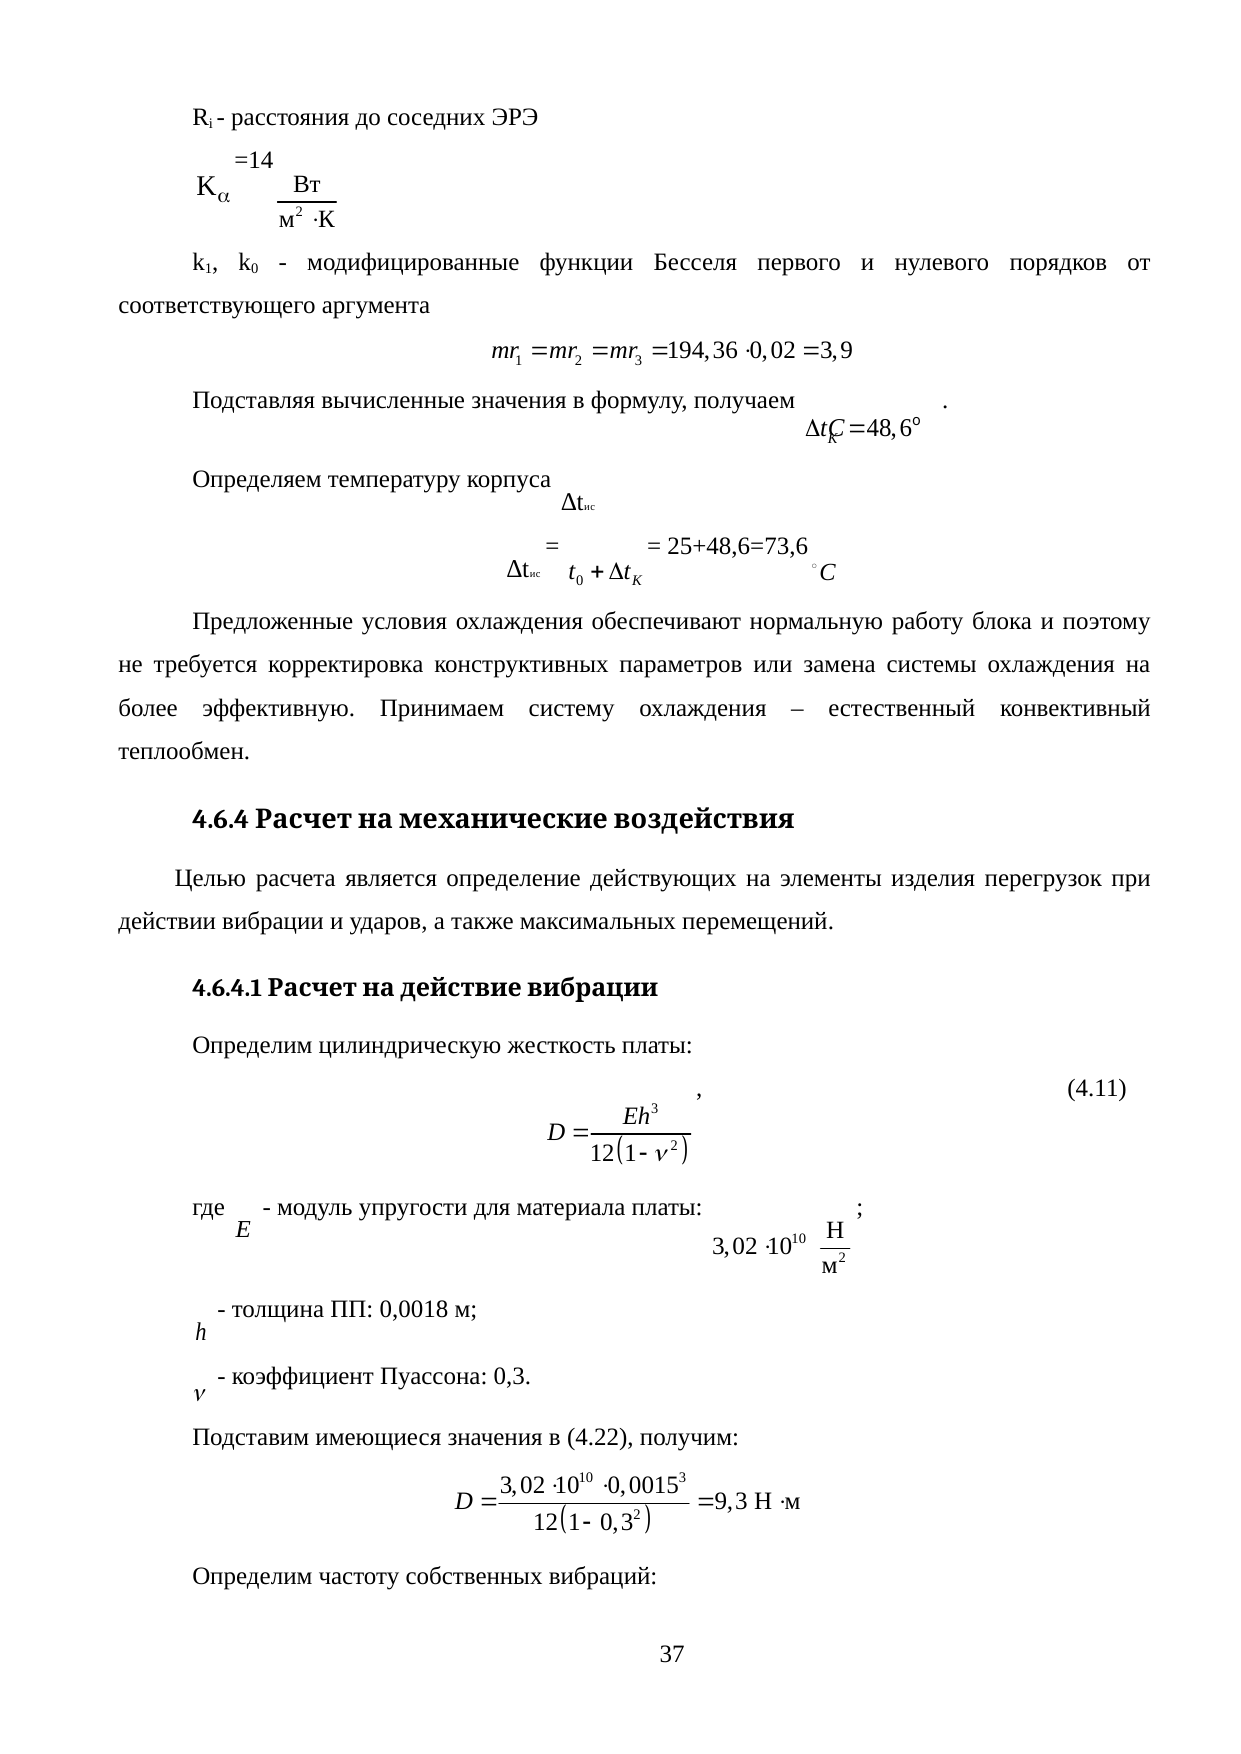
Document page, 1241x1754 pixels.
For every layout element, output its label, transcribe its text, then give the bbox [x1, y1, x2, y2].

text - толщина ПП: 0,0018 м; [118, 1294, 1152, 1347]
subtitle 4.6.4 Расчет на механические воздействия [118, 804, 1152, 835]
text Определяем температуру корпуса [118, 464, 1152, 517]
text Ri - расстояния до соседних ЭРЭ [118, 102, 1152, 131]
text - коэффициент Пуассона: 0,3. [118, 1361, 1152, 1408]
text где - модуль упругости для материала платы: ; [118, 1192, 1152, 1279]
text Подставим имеющиеся значения в (4.22), получим: [118, 1422, 1152, 1451]
text =14 [118, 146, 1152, 233]
text , (4.11) [118, 1073, 1152, 1178]
text Целью расчета является определение действующих на элементы изделия перегрузок при действии вибрации и ударов, а также максимальных перемещений. [118, 863, 1152, 935]
text Предложенные условия охлаждения обеспечивают нормальную работу блока и поэтому не требуется корректировка конструктивных параметров или замена системы охлаждения на более эффективную. Принимаем систему охлаждения – естественный конвективный теплообмен. [118, 606, 1152, 764]
text Подставляя вычисленные значения в формулу, получаем . [118, 386, 1152, 449]
text k1, k0 - модифицированные функции Бесселя первого и нулевого порядков от соответствующего аргумента [118, 247, 1152, 319]
text = = 25+48,6=73,6 [118, 531, 1152, 592]
text 4.6.4.1 Расчет на действие вибрации [118, 974, 1152, 1003]
text Определим частоту собственных вибраций: [118, 1561, 1152, 1590]
text Определим цилиндрическую жесткость платы: [118, 1030, 1152, 1059]
